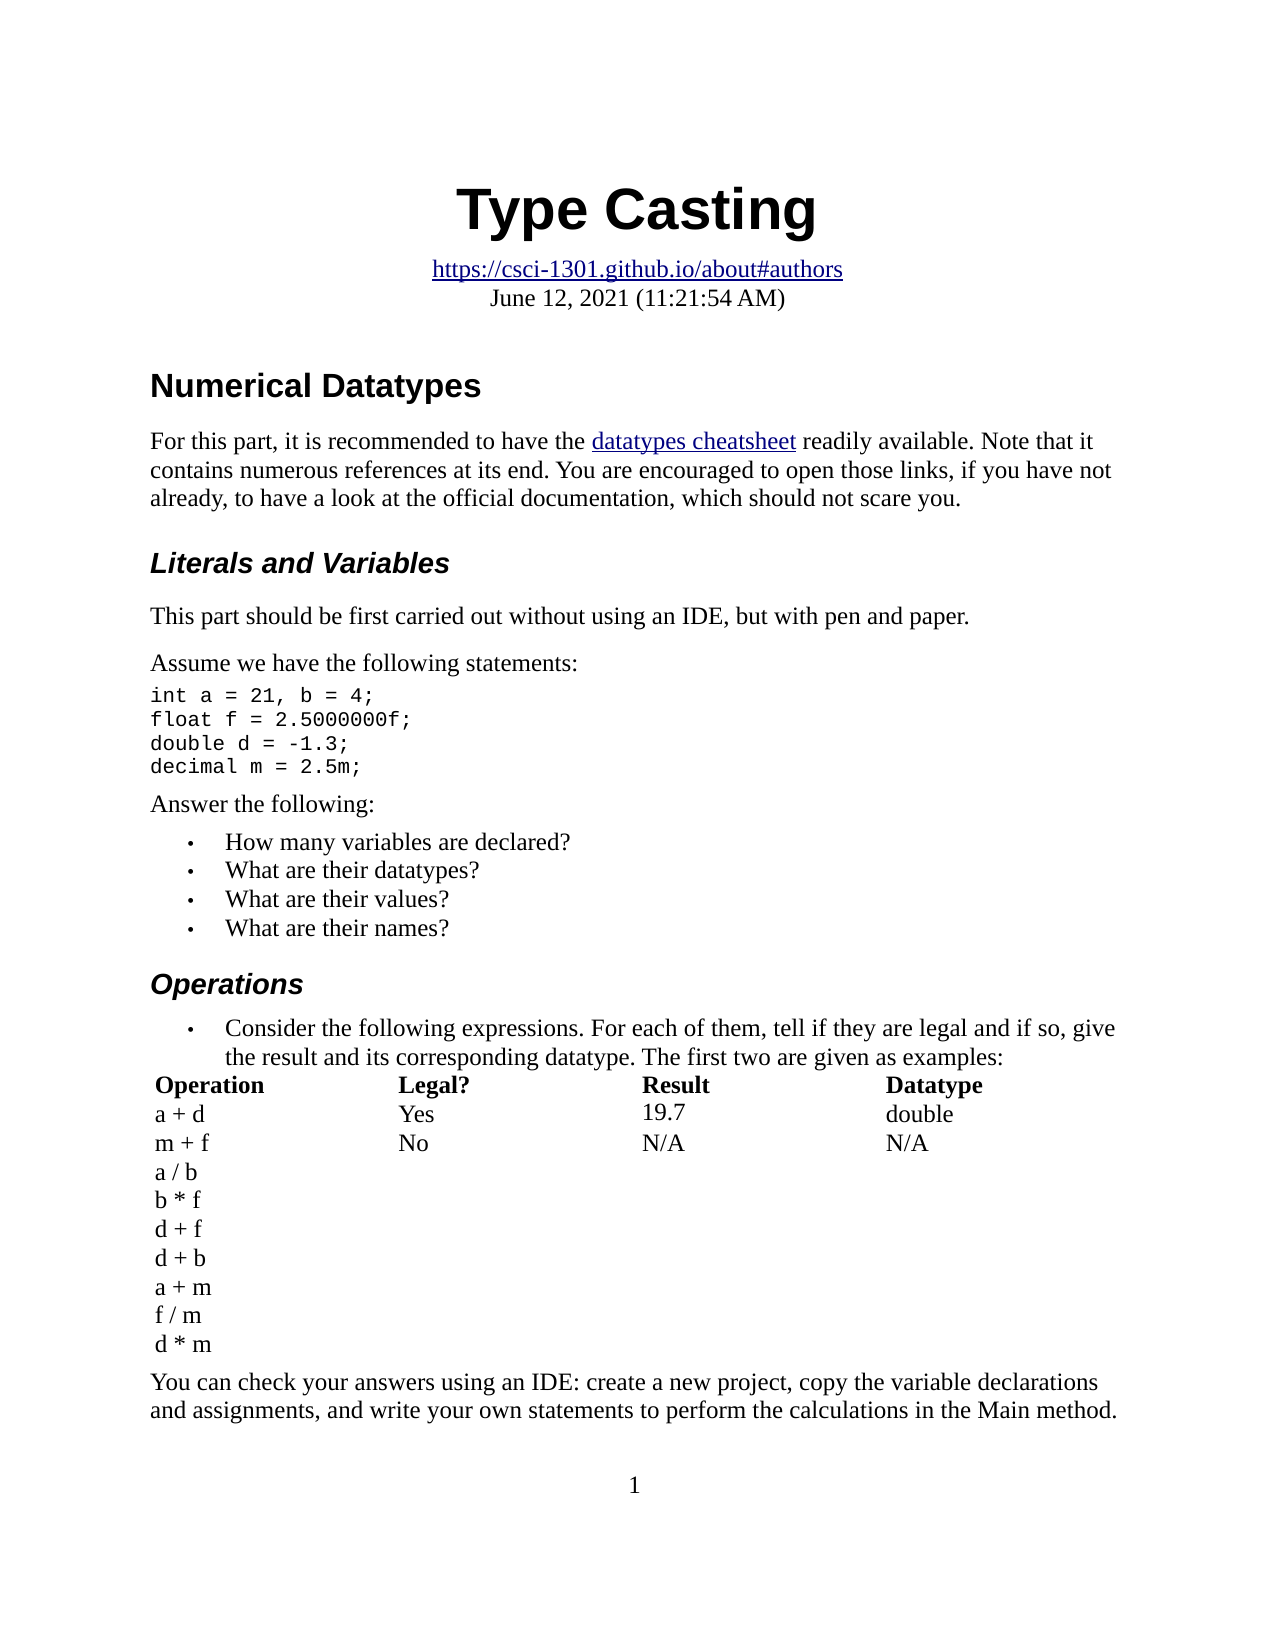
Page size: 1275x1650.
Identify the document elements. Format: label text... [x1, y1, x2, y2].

table_cell d * m [150, 1329, 394, 1358]
table_cell [394, 1329, 637, 1358]
table_cell a / b [150, 1157, 394, 1185]
table_cell [394, 1157, 637, 1185]
table_cell m + f [150, 1128, 394, 1157]
text Assume we have the following statements: [150, 648, 1125, 677]
table_cell [881, 1329, 1125, 1358]
subtitle Numerical Datatypes [150, 366, 1125, 404]
text You can check your answers using an IDE: create a new project, copy the variable declarations and assignments, and write your own statements to perform the calculations in the Main method. [150, 1367, 1125, 1424]
table_cell a + d [150, 1099, 394, 1128]
table_cell [638, 1272, 881, 1300]
table_cell d + b [150, 1243, 394, 1272]
list What are their values? [187, 884, 1125, 913]
table_header Operation [150, 1070, 394, 1099]
table_cell [638, 1214, 881, 1243]
table_cell [394, 1300, 637, 1329]
table_cell [394, 1214, 637, 1243]
table_cell No [394, 1128, 637, 1157]
text June 12, 2021 (11:21:54 AM) [150, 283, 1125, 312]
text double d = -1.3; [150, 733, 1125, 756]
table_header Legal? [394, 1070, 637, 1099]
table_cell [638, 1329, 881, 1358]
text This part should be first carried out without using an IDE, but with pen and paper. [150, 601, 1125, 630]
table_cell [881, 1243, 1125, 1272]
table_cell [394, 1185, 637, 1214]
text decimal m = 2.5m; [150, 756, 1125, 780]
table_cell [638, 1243, 881, 1272]
table_cell [638, 1157, 881, 1185]
table_cell [881, 1300, 1125, 1329]
table_cell [881, 1272, 1125, 1300]
text float f = 2.5000000f; [150, 709, 1125, 733]
table_cell a + m [150, 1272, 394, 1300]
text For this part, it is recommended to have the datatypes cheatsheet readily available. Note that it contains numerous references at its end. You are encouraged to open those links, if you have not already, to have a look at the official documentation, which should not scare you. [150, 426, 1125, 512]
subtitle Operations [150, 967, 1125, 1000]
table_cell [638, 1185, 881, 1214]
table_cell [881, 1157, 1125, 1185]
text Answer the following: [150, 789, 1125, 818]
subtitle Literals and Variables [150, 546, 1125, 580]
list What are their datatypes? [187, 856, 1125, 884]
table_header Result [638, 1070, 881, 1099]
text https://csci-1301.github.io/about#authors [150, 254, 1125, 283]
table_cell b * f [150, 1185, 394, 1214]
table_cell [638, 1300, 881, 1329]
table_header Datatype [881, 1070, 1125, 1099]
table_cell d + f [150, 1214, 394, 1243]
title Type Casting [150, 175, 1125, 242]
table_cell [881, 1185, 1125, 1214]
table_cell [638, 1099, 881, 1128]
table_cell [394, 1272, 637, 1300]
list How many variables are declared? [187, 827, 1125, 856]
table_cell Yes [394, 1099, 637, 1128]
table_cell f / m [150, 1300, 394, 1329]
table_cell N/A [881, 1128, 1125, 1157]
table_cell [881, 1214, 1125, 1243]
table_cell [394, 1243, 637, 1272]
list What are their names? [187, 913, 1125, 942]
text int a = 21, b = 4; [150, 686, 1125, 709]
list Consider the following expressions. For each of them, tell if they are legal and if so, give the result and its corresponding datatype. The first two are given as examples: [187, 1013, 1125, 1070]
table_cell double [881, 1099, 1125, 1128]
table_cell N/A [638, 1128, 881, 1157]
